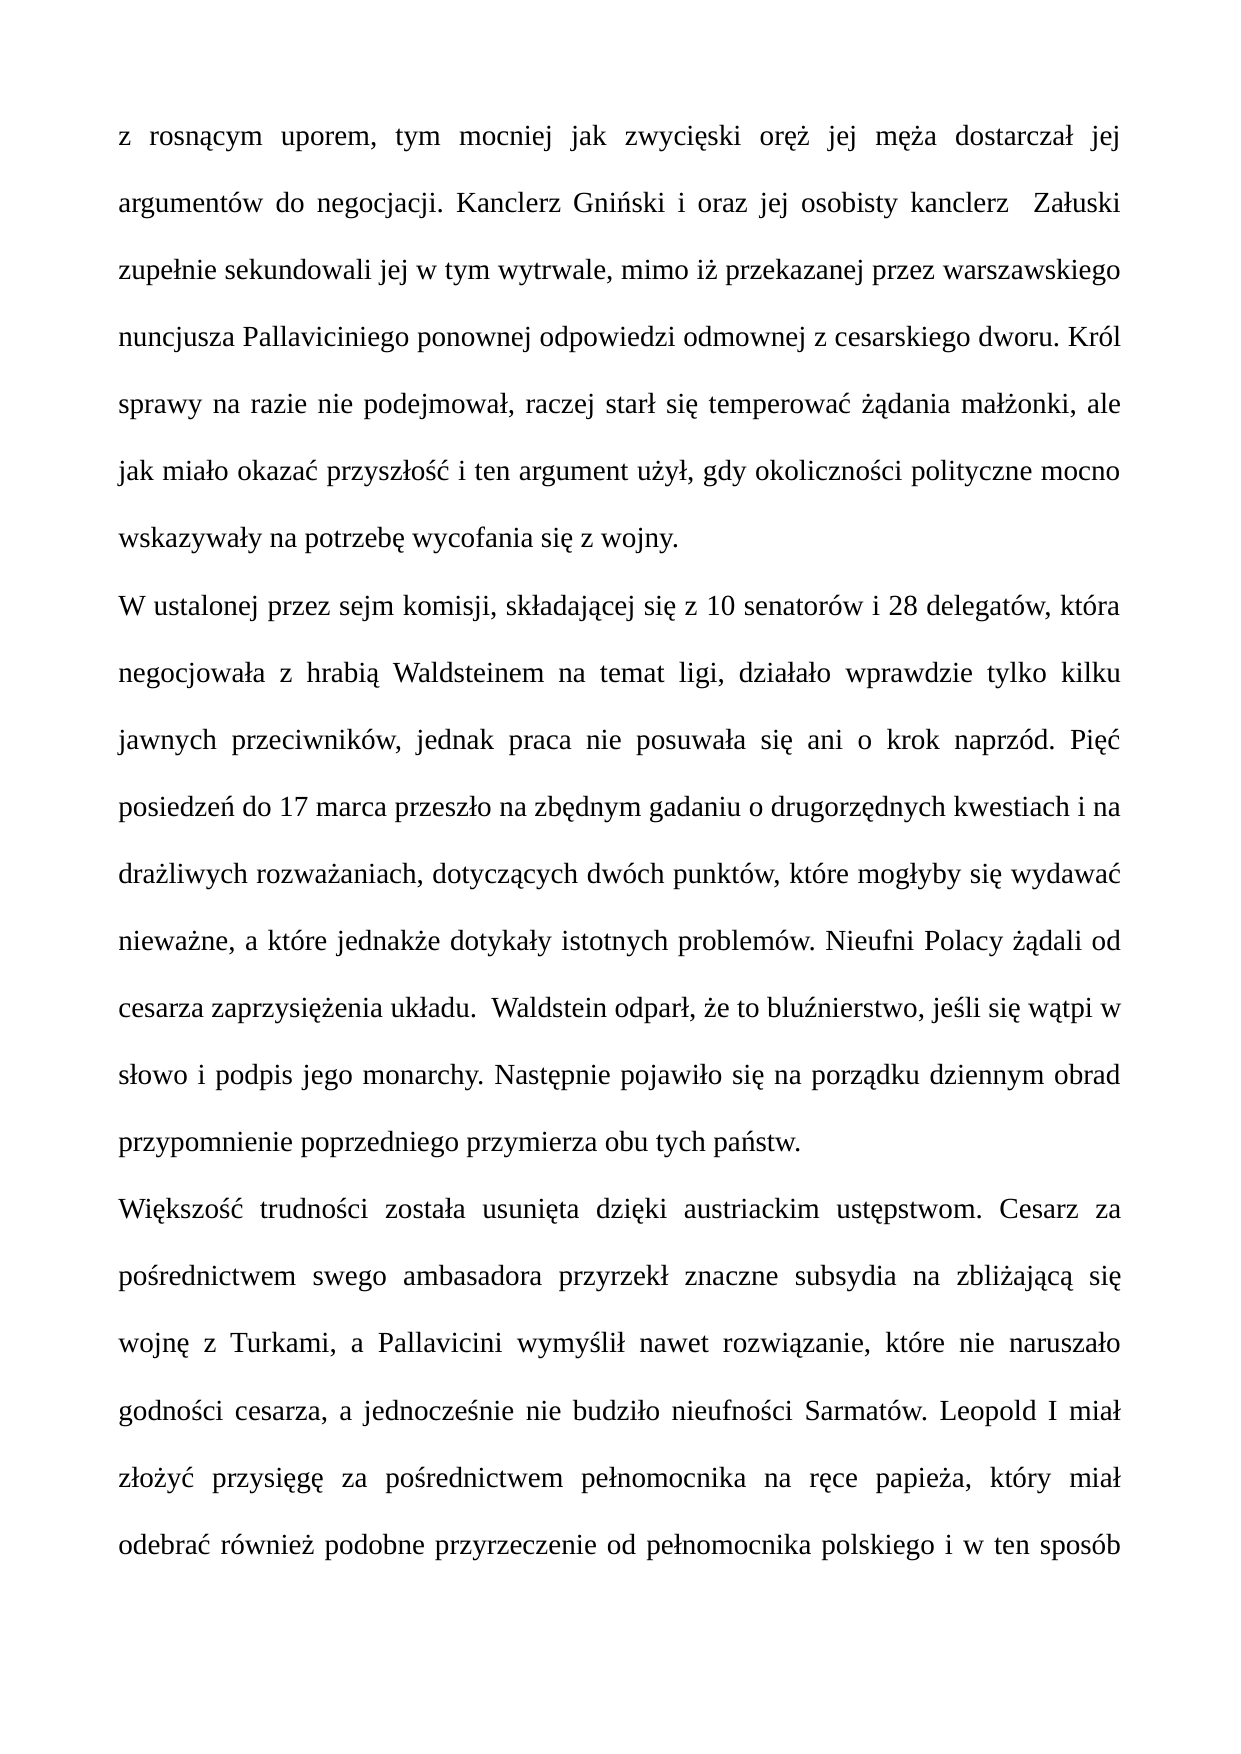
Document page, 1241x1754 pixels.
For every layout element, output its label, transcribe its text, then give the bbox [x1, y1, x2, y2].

text W ustalonej przez sejm komisji, składającej się z 10 senatorów i 28 delegatów, która negocjowała z hrabią Waldsteinem na temat ligi, działało wprawdzie tylko kilku jawnych przeciwników, jednak praca nie posuwała się ani o krok naprzód. Pięć posiedzeń do 17 marca przeszło na zbędnym gadaniu o drugorzędnych kwestiach i na drażliwych rozważaniach, dotyczących dwóch punktów, które mogłyby się wydawać nieważne, a które jednakże dotykały istotnych problemów. Nieufni Polacy żądali od cesarza zaprzysiężenia układu. Waldstein odparł, że to bluźnierstwo, jeśli się wątpi w słowo i podpis jego monarchy. Następnie pojawiło się na porządku dziennym obrad przypomnienie poprzedniego przymierza obu tych państw. [118, 588, 1122, 1158]
text Większość trudności została usunięta dzięki austriackim ustępstwom. Cesarz za pośrednictwem swego ambasadora przyrzekł znaczne subsydia na zbliżającą się wojnę z Turkami, a Pallavicini wymyślił nawet rozwiązanie, które nie naruszało godności cesarza, a jednocześnie nie budziło nieufności Sarmatów. Leopold I miał złożyć przysięgę za pośrednictwem pełnomocnika na ręce papieża, który miał odebrać również podobne przyrzeczenie od pełnomocnika polskiego i w ten sposób [118, 1191, 1122, 1560]
text z rosnącym uporem, tym mocniej jak zwycięski oręż jej męża dostarczał jej argumentów do negocjacji. Kanclerz Gniński i oraz jej osobisty kanclerz Załuski zupełnie sekundowali jej w tym wytrwale, mimo iż przekazanej przez warszawskiego nuncjusza Pallaviciniego ponownej odpowiedzi odmownej z cesarskiego dworu. Król sprawy na razie nie podejmował, raczej starł się temperować żądania małżonki, ale jak miało okazać przyszłość i ten argument użył, gdy okoliczności polityczne mocno wskazywały na potrzebę wycofania się z wojny. [118, 118, 1122, 554]
